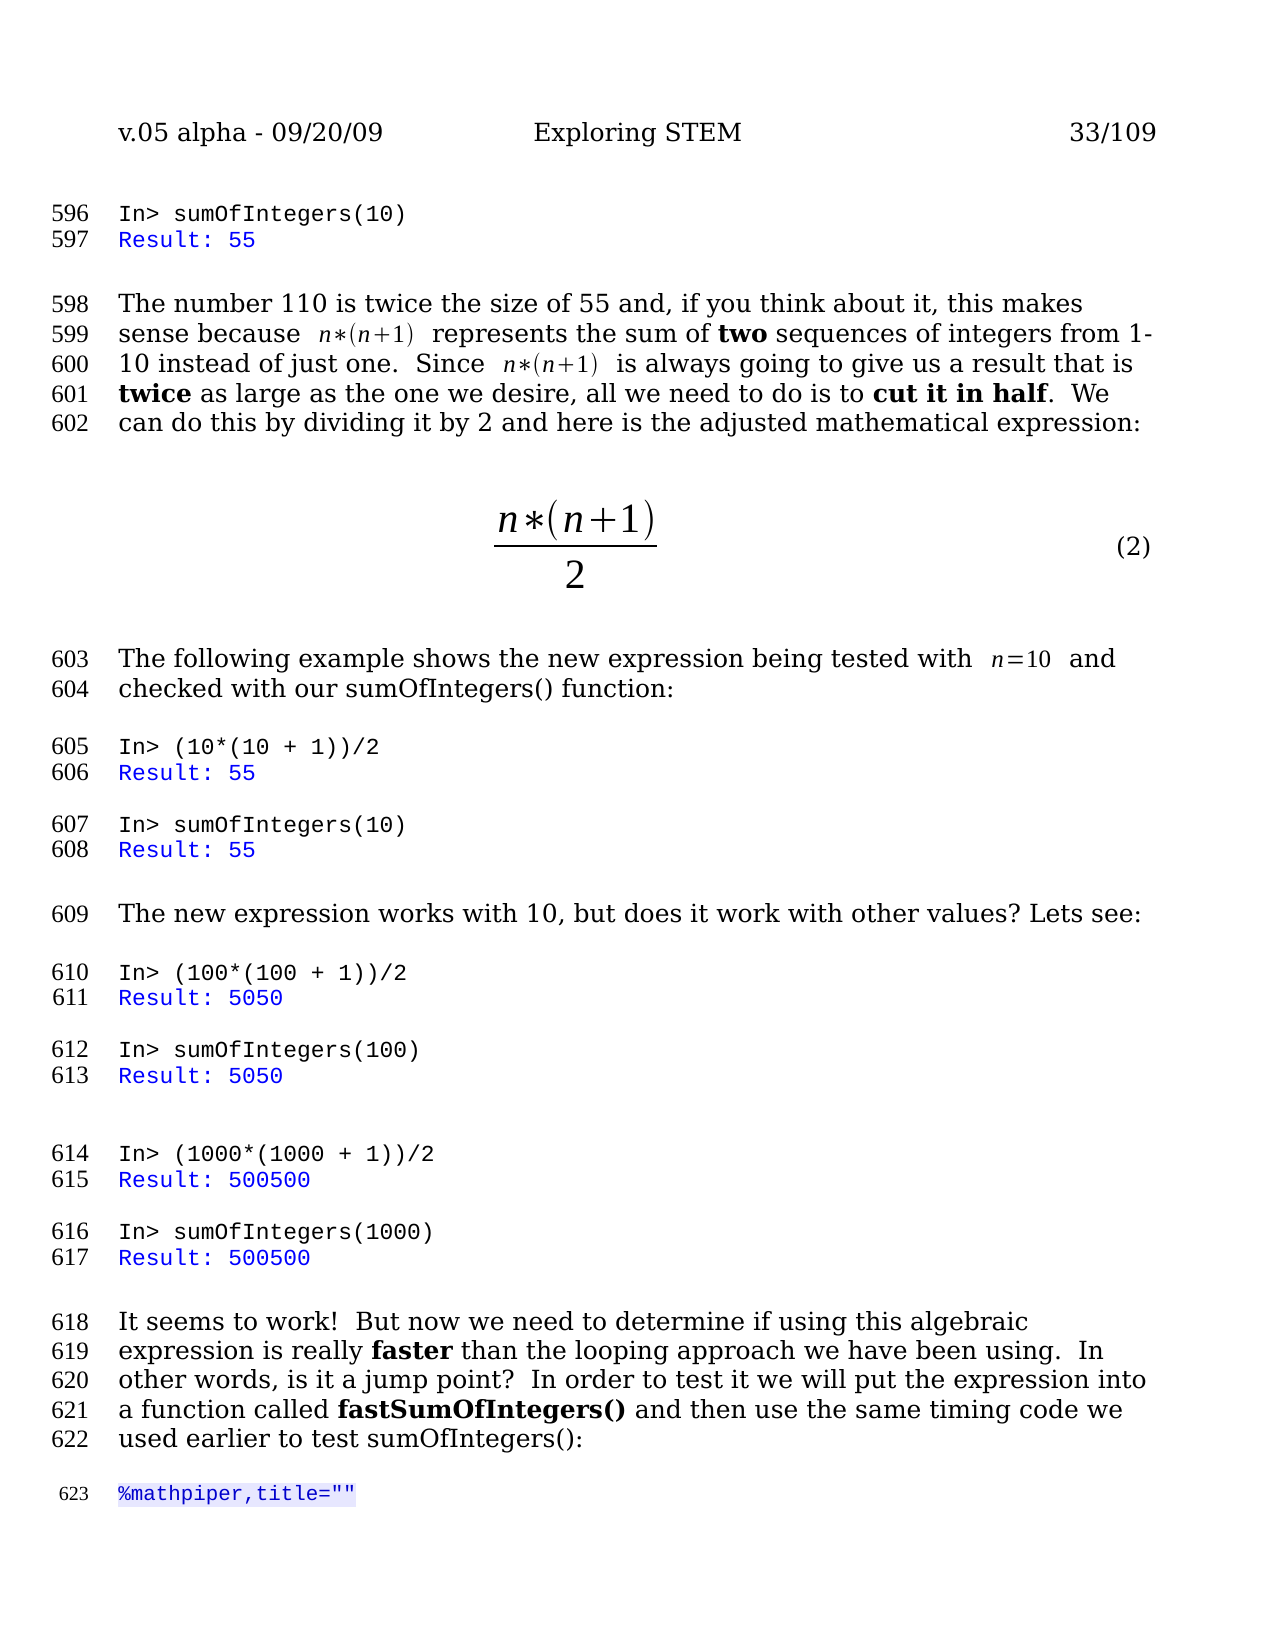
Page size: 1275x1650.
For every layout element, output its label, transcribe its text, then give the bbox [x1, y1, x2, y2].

text In> sumOfIntegers(1000) [118, 1220, 1157, 1246]
text The following example shows the new expression being tested withand checked with our sumOfIntegers() function: [118, 644, 1157, 703]
text Result: 55 [118, 839, 1157, 865]
text In> sumOfIntegers(10) [118, 203, 1157, 229]
text In> (10*(10 + 1))/2 [118, 735, 1157, 761]
text %mathpiper,title="" [118, 1483, 1157, 1507]
text Result: 500500 [118, 1246, 1157, 1272]
text Result: 55 [118, 761, 1157, 787]
table_header [118, 488, 1041, 606]
text Result: 5050 [118, 1064, 1157, 1091]
text In> (1000*(1000 + 1))/2 [118, 1142, 1157, 1168]
text In> sumOfIntegers(100) [118, 1039, 1157, 1064]
text Result: 500500 [118, 1168, 1157, 1194]
text It seems to work! But now we need to determine if using this algebraic expression is really faster than the looping approach we have been using. In other words, is it a jump point? In order to test it we will put the expression into a function called fastSumOfIntegers() and then use the same timing code we used earlier to test sumOfIntegers(): [118, 1307, 1157, 1453]
text Result: 5050 [118, 987, 1157, 1013]
text The number 110 is twice the size of 55 and, if you think about it, this makes sense becauserepresents the sum of two sequences of integers from 1-10 instead of just one. Sinceis always going to give us a result that is twice as large as the one we desire, all we need to do is to cut it in half. We can do this by dividing it by 2 and here is the adjusted mathematical expression: [118, 289, 1157, 437]
table_header (2) [1041, 488, 1157, 606]
text Result: 55 [118, 229, 1157, 254]
text In> (100*(100 + 1))/2 [118, 961, 1157, 987]
text The new expression works with 10, but does it work with other values? Lets see: [118, 900, 1157, 929]
text In> sumOfIntegers(10) [118, 813, 1157, 839]
